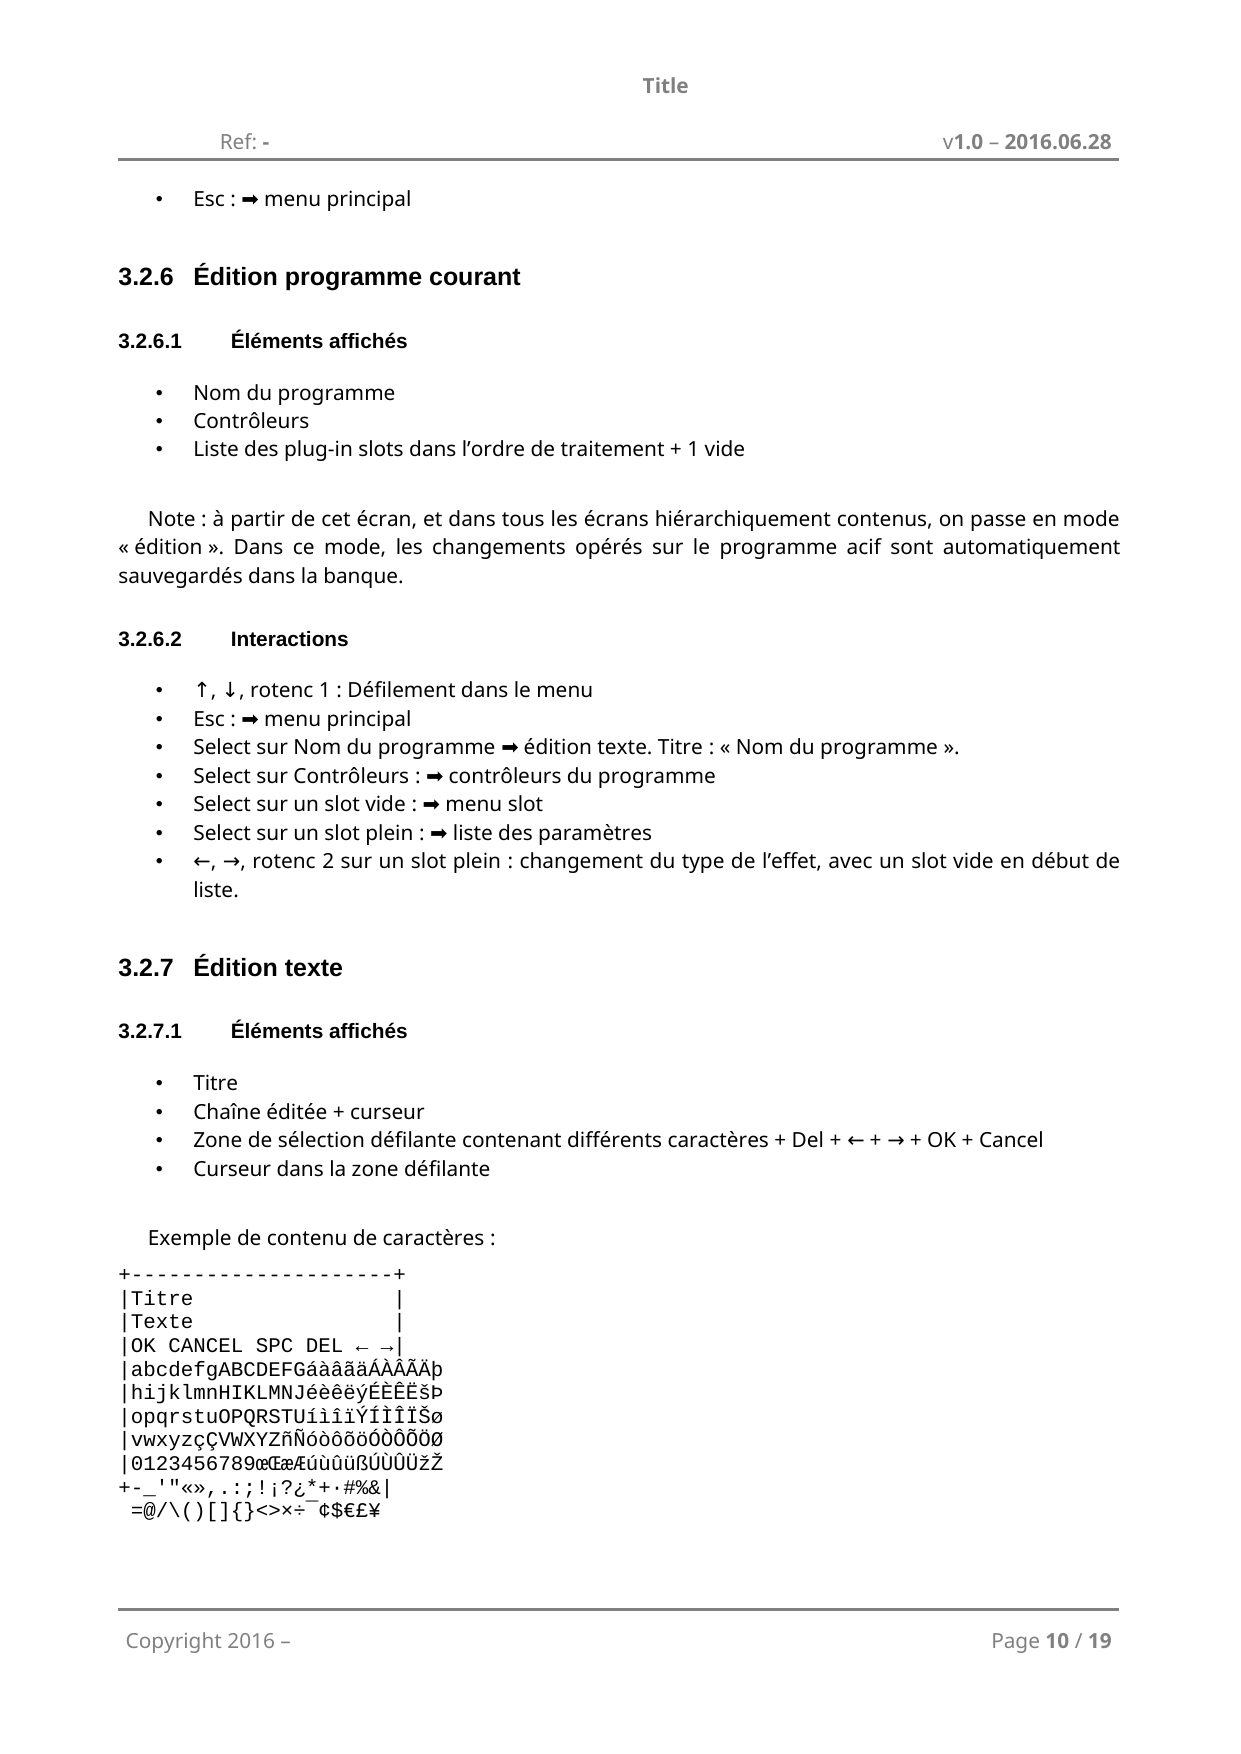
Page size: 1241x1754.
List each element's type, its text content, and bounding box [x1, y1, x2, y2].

text +-_'"«»,.:;!¡?¿*+·#%&| [118, 1477, 1122, 1500]
text |vwxyzçÇVWXYZñÑóòôõöÓÒÔÕÖØ [118, 1429, 1122, 1453]
text +---------------------+ [118, 1264, 1122, 1288]
text |Texte | [118, 1311, 1122, 1335]
text |0123456789œŒæÆúùûüßÚÙÛÜžŽ [118, 1453, 1122, 1477]
list Esc : ➡ menu principal [156, 704, 1122, 732]
text |abcdefgABCDEFGáàâãäÁÀÂÃÄþ [118, 1358, 1122, 1382]
list Chaîne éditée + curseur [156, 1097, 1122, 1125]
list Select sur un slot plein : ➡ liste des paramètres [156, 818, 1122, 846]
text |OK CANCEL SPC DEL ← →| [118, 1335, 1122, 1358]
subtitle Éléments affichés [118, 329, 1122, 353]
subtitle Éléments affichés [118, 1019, 1122, 1043]
list Nom du programme [156, 378, 1122, 406]
list Select sur Nom du programme ➡ édition texte. Titre : « Nom du programme ». [156, 732, 1122, 761]
list Select sur Contrôleurs : ➡ contrôleurs du programme [156, 761, 1122, 789]
list Curseur dans la zone défilante [156, 1154, 1122, 1182]
text |Titre | [118, 1288, 1122, 1311]
list Titre [156, 1068, 1122, 1097]
list Liste des plug-in slots dans l’ordre de traitement + 1 vide [156, 434, 1122, 463]
text =@/\()[]{}<>×÷¯¢$€£¥ [118, 1500, 1122, 1524]
subtitle Édition texte [118, 953, 1122, 982]
subtitle Interactions [118, 627, 1122, 651]
subtitle Édition programme courant [118, 262, 1122, 291]
text |opqrstuOPQRSTUíìîïÝÍÌÎÏŠø [118, 1406, 1122, 1429]
list ←, →, rotenc 2 sur un slot plein : changement du type de l’effet, avec un slot vide en début de liste. [156, 846, 1122, 903]
text Exemple de contenu de caractères : [118, 1223, 1122, 1251]
list Esc : ➡ menu principal [156, 184, 1122, 212]
list Contrôleurs [156, 406, 1122, 434]
list Select sur un slot vide : ➡ menu slot [156, 789, 1122, 818]
list ↑, ↓, rotenc 1 : Défilement dans le menu [156, 676, 1122, 704]
text |hijklmnHIKLMNJéèêëýÉÈÊËšÞ [118, 1382, 1122, 1406]
list Zone de sélection défilante contenant différents caractères + Del + ← + → + OK + Cancel [156, 1125, 1122, 1154]
text Note : à partir de cet écran, et dans tous les écrans hiérarchiquement contenus, on passe en mode « édition ». Dans ce mode, les changements opérés sur le programme acif sont automatiquement sauvegardés dans la banque. [118, 504, 1122, 589]
